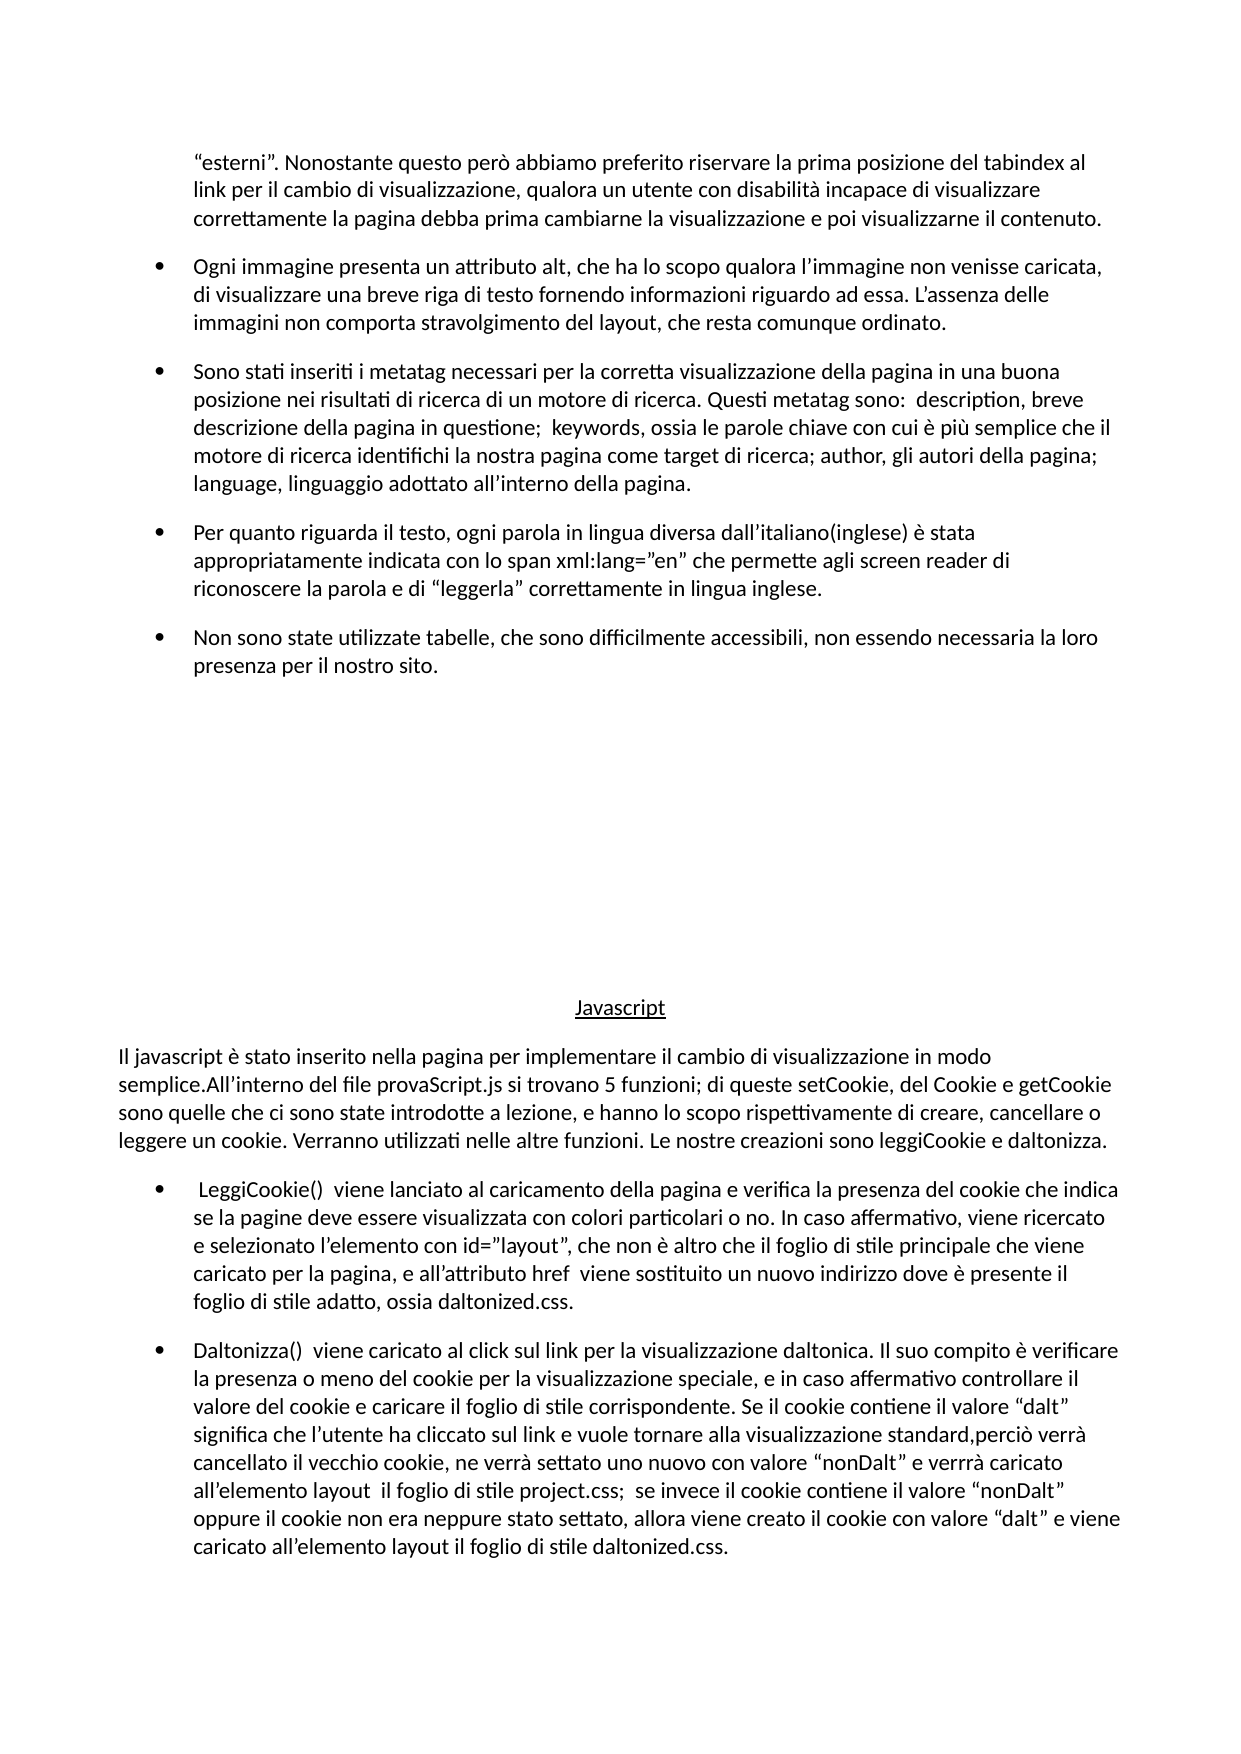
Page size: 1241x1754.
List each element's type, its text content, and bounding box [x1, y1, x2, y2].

list “esterni”. Nonostante questo però abbiamo preferito riservare la prima posizione del tabindex al link per il cambio di visualizzazione, qualora un utente con disabilità incapace di visualizzare correttamente la pagina debba prima cambiarne la visualizzazione e poi visualizzarne il contenuto. [156, 148, 1122, 232]
list Sono stati inseriti i metatag necessari per la corretta visualizzazione della pagina in una buona posizione nei risultati di ricerca di un motore di ricerca. Questi metatag sono: description, breve descrizione della pagina in questione; keywords, ossia le parole chiave con cui è più semplice che il motore di ricerca identifichi la nostra pagina come target di ricerca; author, gli autori della pagina; language, linguaggio adottato all’interno della pagina. [156, 357, 1122, 497]
list Ogni immagine presenta un attributo alt, che ha lo scopo qualora l’immagine non venisse caricata, di visualizzare una breve riga di testo fornendo informazioni riguardo ad essa. L’assenza delle immagini non comporta stravolgimento del layout, che resta comunque ordinato. [156, 252, 1122, 337]
list Daltonizza() viene caricato al click sul link per la visualizzazione daltonica. Il suo compito è verificare la presenza o meno del cookie per la visualizzazione speciale, e in caso affermativo controllare il valore del cookie e caricare il foglio di stile corrispondente. Se il cookie contiene il valore “dalt” significa che l’utente ha cliccato sul link e vuole tornare alla visualizzazione standard,perciò verrà cancellato il vecchio cookie, ne verrà settato uno nuovo con valore “nonDalt” e verrrà caricato all’elemento layout il foglio di stile project.css; se invece il cookie contiene il valore “nonDalt” oppure il cookie non era neppure stato settato, allora viene creato il cookie con valore “dalt” e viene caricato all’elemento layout il foglio di stile daltonized.css. [156, 1336, 1122, 1560]
list Non sono state utilizzate tabelle, che sono difficilmente accessibili, non essendo necessaria la loro presenza per il nostro sito. [156, 623, 1122, 679]
list LeggiCookie() viene lanciato al caricamento della pagina e verifica la presenza del cookie che indica se la pagine deve essere visualizzata con colori particolari o no. In caso affermativo, viene ricercato e selezionato l’elemento con id=”layout”, che non è altro che il foglio di stile principale che viene caricato per la pagina, e all’attributo href viene sostituito un nuovo indirizzo dove è presente il foglio di stile adatto, ossia daltonized.css. [156, 1175, 1122, 1315]
list Per quanto riguarda il testo, ogni parola in lingua diversa dall’italiano(inglese) è stata appropriatamente indicata con lo span xml:lang=”en” che permette agli screen reader di riconoscere la parola e di “leggerla” correttamente in lingua inglese. [156, 518, 1122, 602]
text Il javascript è stato inserito nella pagina per implementare il cambio di visualizzazione in modo semplice.All’interno del file provaScript.js si trovano 5 funzioni; di queste setCookie, del Cookie e getCookie sono quelle che ci sono state introdotte a lezione, e hanno lo scopo rispettivamente di creare, cancellare o leggere un cookie. Verranno utilizzati nelle altre funzioni. Le nostre creazioni sono leggiCookie e daltonizza. [118, 1042, 1122, 1154]
text Javascript [118, 993, 1122, 1021]
